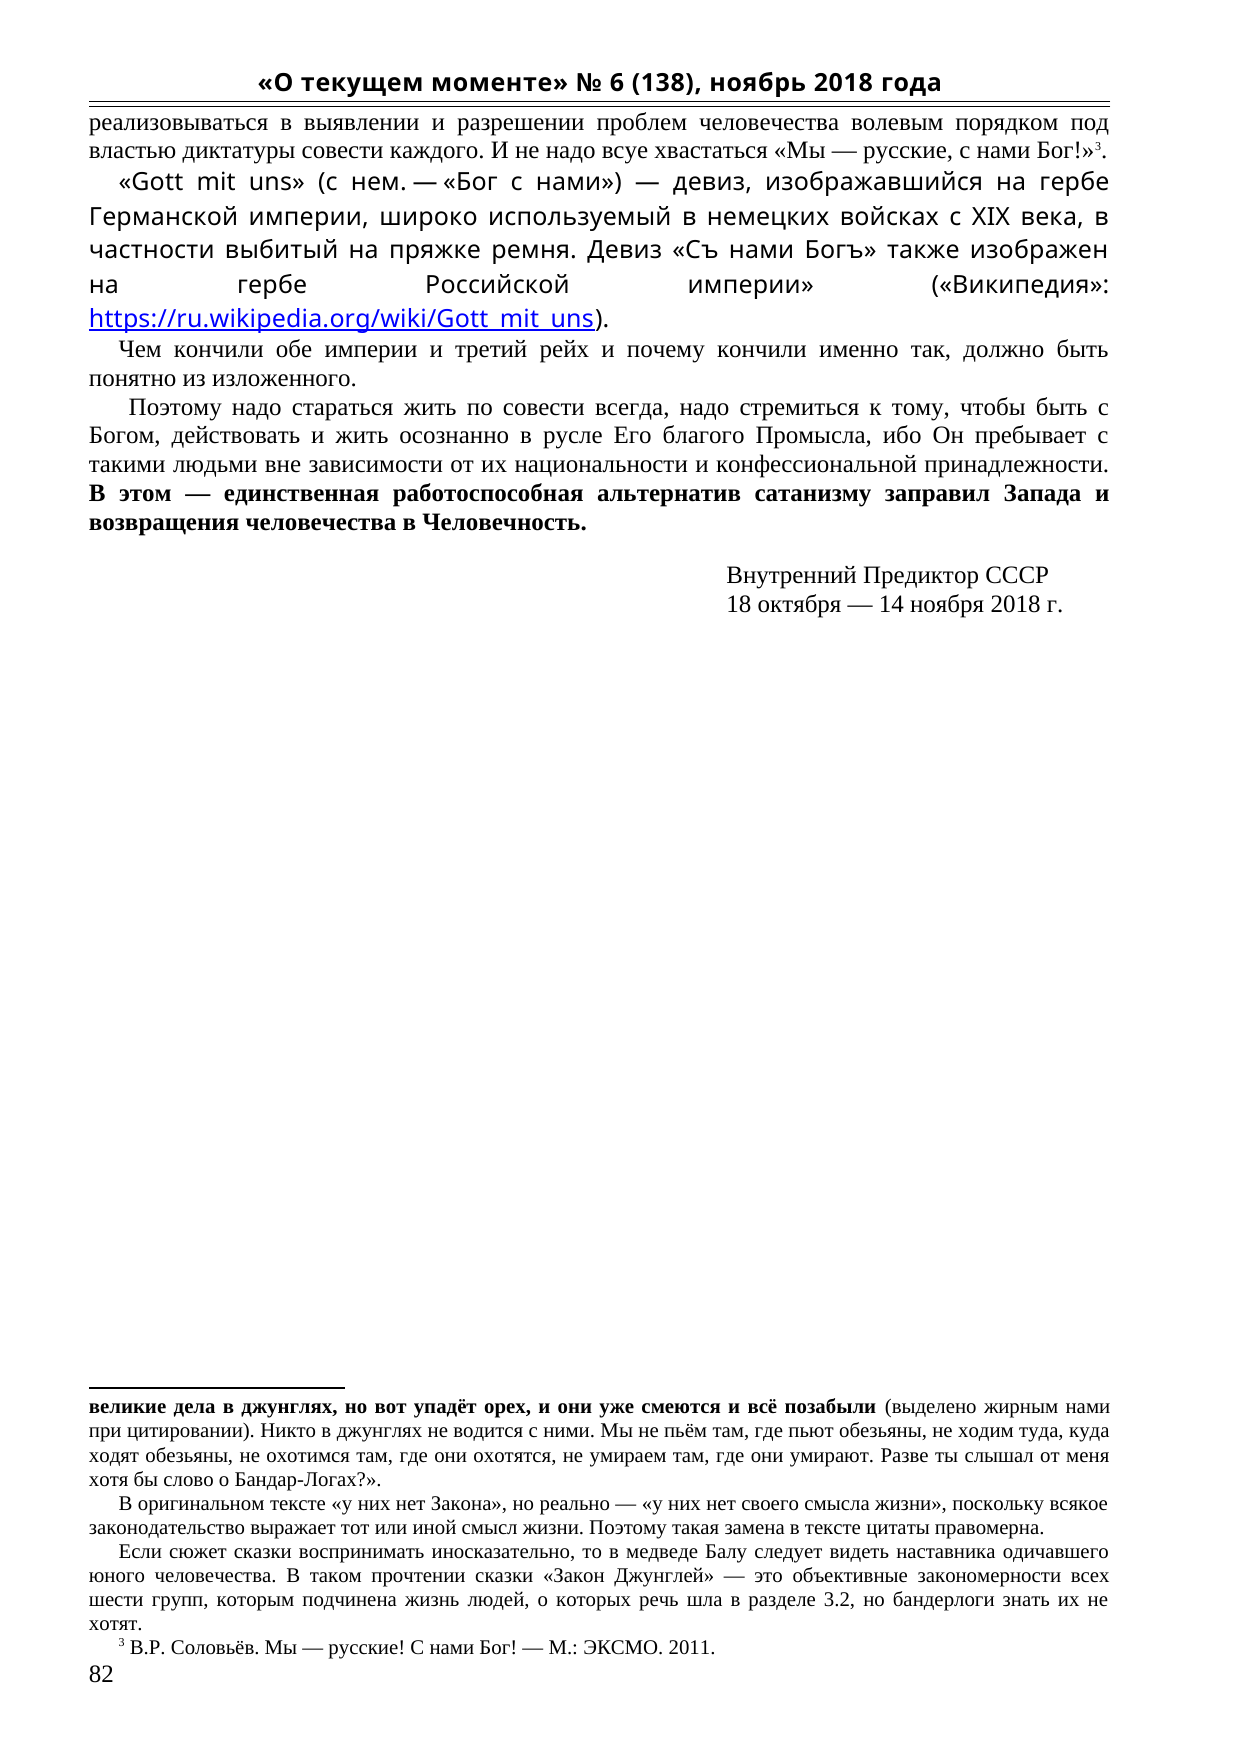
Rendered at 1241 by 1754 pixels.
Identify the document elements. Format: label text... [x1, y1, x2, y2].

text Чем кончили обе империи и третий рейх и почему кончили именно так, должно быть понятно из изложенного. [89, 334, 1110, 392]
text В оригинальном тексте «у них нет Закона», но реально — «у них нет своего смысла жизни», поскольку всякое законодательство выражает тот или иной смысл жизни. Поэтому такая замена в тексте цитаты правомерна. [89, 1491, 1110, 1539]
text Если сюжет сказки воспринимать иносказательно, то в медведе Балу следует видеть наставника одичавшего юного человечества. В таком прочтении сказки «Закон Джунглей» — это объективные закономерности всех шести групп, которым подчинена жизнь людей, о которых речь шла в разделе 3.2, но бандерлоги знать их не хотят. [89, 1539, 1110, 1635]
text «Gott mit uns» (с нем. — «Бог с нами») — девиз, изображавшийся на гербе Германской империи, широко используемый в немецких войсках с XIX века, в частности выбитый на пряжке ремня. Девиз «Съ нами Богъ» также изображен на гербе Российской империи» («Википедия»: https://ru.wikipedia.org/wiki/Gott_mit_uns). [89, 164, 1110, 334]
text великие дела в джунглях, но вот упадёт орех, и они уже смеются и всё позабыли (выделено жирным нами при цитировании). Никто в джунглях не водится с ними. Мы не пьём там, где пьют обезьяны, не ходим туда, куда ходят обезьяны, не охотимся там, где они охотятся, не умираем там, где они умирают. Разве ты слышал от меня хотя бы слово о Бандар-Логах?». [89, 1394, 1110, 1491]
text реализовываться в выявлении и разрешении проблем человечества волевым порядком под властью диктатуры совести каждого. И не надо всуе хвастаться «Мы — русские, с нами Бог!». [89, 107, 1110, 164]
text Внутренний Предиктор СССР 18 октября — 14 ноября 2018 г. [726, 561, 1110, 618]
text Поэтому надо стараться жить по совести всегда, надо стремиться к тому, чтобы быть с Богом, действовать и жить осознанно в русле Его благого Промысла, ибо Он пребывает с такими людьми вне зависимости от их национальности и конфессиональной принадлежности. В этом — единственная работоспособная альтернатив сатанизму заправил Запада и возвращения человечества в Человечность. [89, 392, 1110, 536]
text В.Р. Соловьёв. Мы — русские! С нами Бог! — М.: ЭКСМО. 2011. [89, 1635, 1110, 1659]
